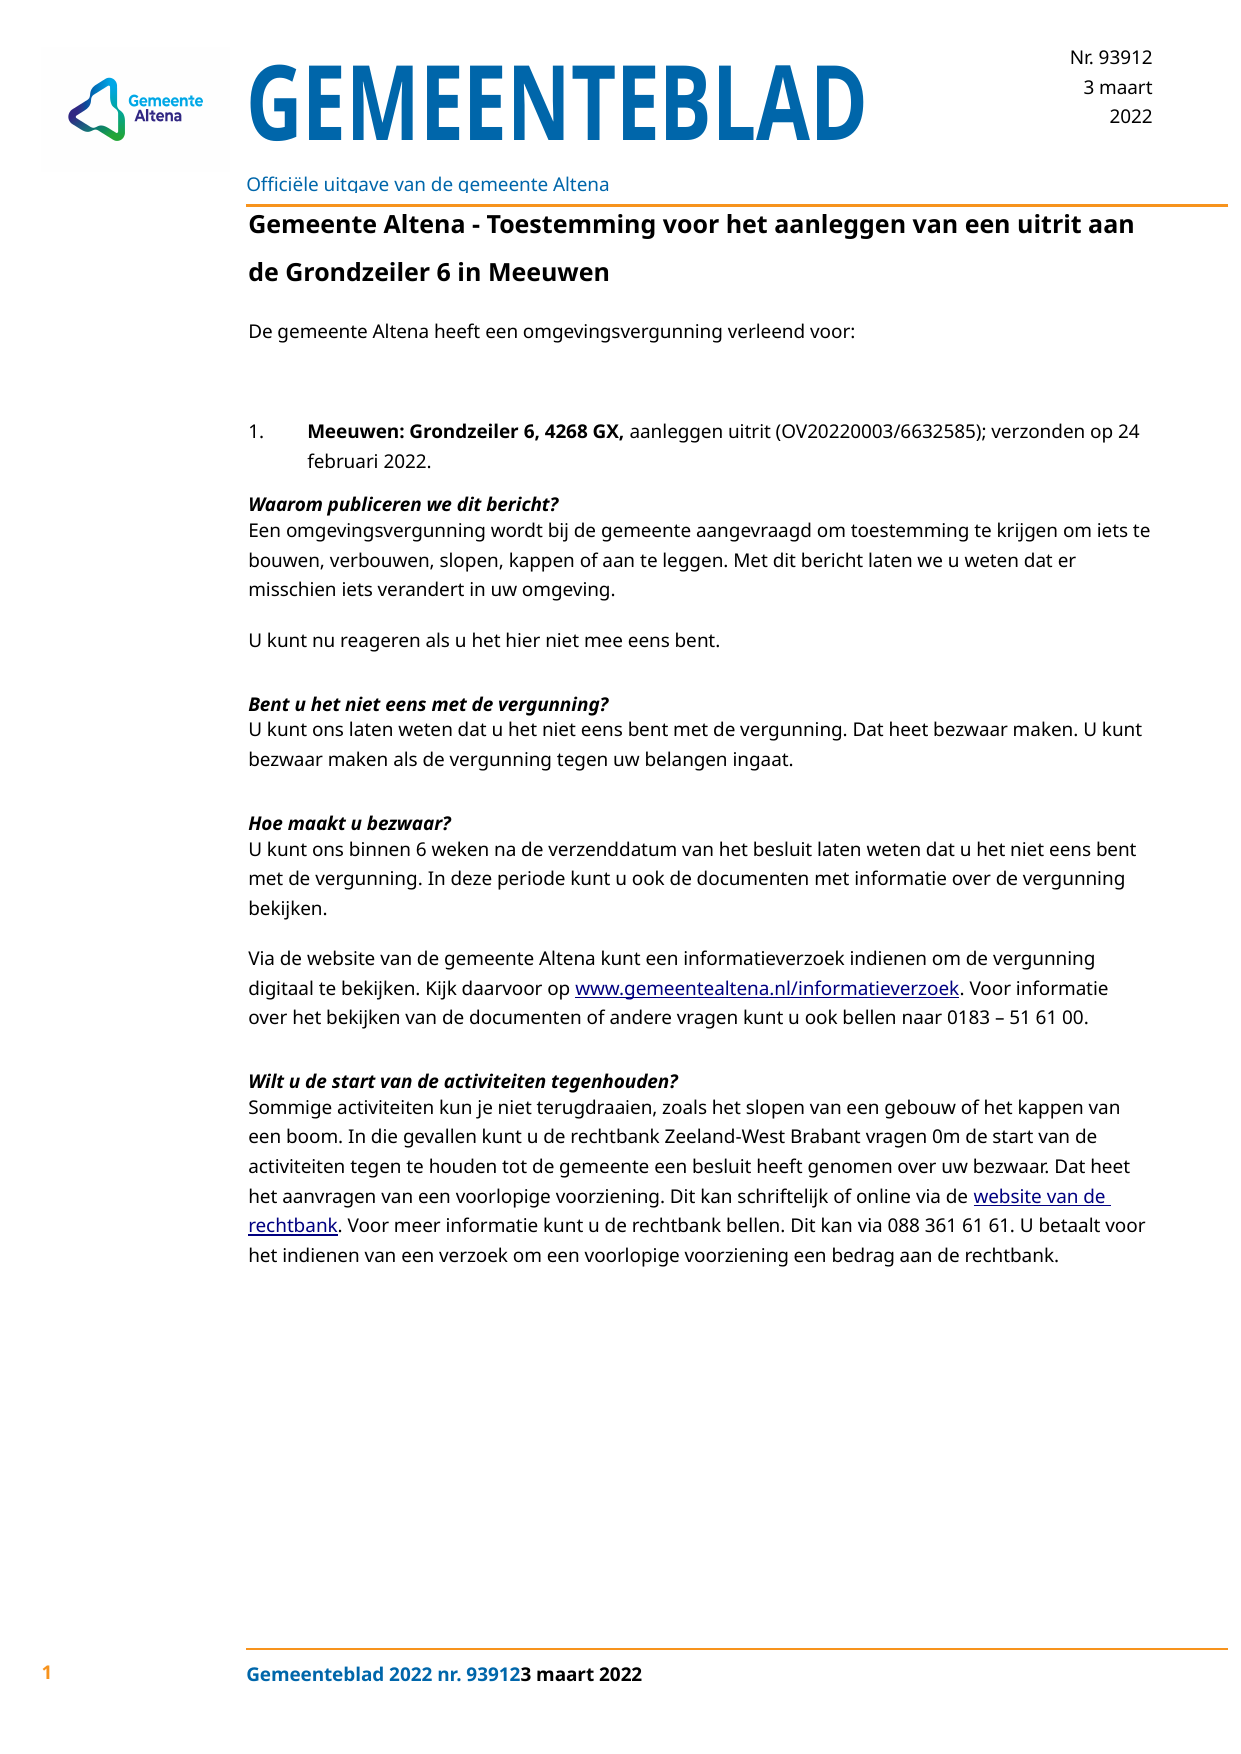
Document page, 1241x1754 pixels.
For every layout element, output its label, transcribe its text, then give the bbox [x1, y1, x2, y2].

text Een omgevingsvergunning wordt bij de gemeente aangevraagd om toestemming te krijgen om iets te bouwen, verbouwen, slopen, kappen of aan te leggen. Met dit bericht laten we u weten dat er misschien iets verandert in uw omgeving. [248, 517, 1152, 602]
text Via de website van de gemeente Altena kunt een informatieverzoek indienen om de vergunning digitaal te bekijken. Kijk daarvoor op www.gemeentealtena.nl/informatieverzoek. Voor informatie over het bekijken van de documenten of andere vragen kunt u ook bellen naar 0183 – 51 61 00. [248, 945, 1152, 1030]
list Meeuwen: Grondzeiler 6, 4268 GX, aanleggen uitrit (OV20220003/6632585); verzonden op 24 februari 2022. [248, 419, 1152, 474]
text Wilt u de start van de activiteiten tegenhouden? [248, 1068, 1152, 1094]
text Bent u het niet eens met de vergunning? [248, 691, 1152, 716]
text Hoe maakt u bezwaar? [248, 810, 1152, 836]
text U kunt ons laten weten dat u het niet eens bent met de vergunning. Dat heet bezwaar maken. U kunt bezwaar maken als de vergunning tegen uw belangen ingaat. [248, 716, 1152, 772]
picture [41, 47, 231, 172]
text De gemeente Altena heeft een omgevingsvergunning verleend voor: [248, 318, 1152, 344]
text Gemeente Altena - Toestemming voor het aanleggen van een uitrit aan de Grondzeiler 6 in Meeuwen [248, 207, 1152, 288]
text Waarom publiceren we dit bericht? [248, 491, 1152, 517]
text Sommige activiteiten kun je niet terugdraaien, zoals het slopen van een gebouw of het kappen van een boom. In die gevallen kunt u de rechtbank Zeeland-West Brabant vragen 0m de start van de activiteiten tegen te houden tot de gemeente een besluit heeft genomen over uw bezwaar. Dat heet het aanvragen van een voorlopige voorziening. Dit kan schriftelijk of online via de website van de rechtbank. Voor meer informatie kunt u de rechtbank bellen. Dit kan via 088 361 61 61. U betaalt voor het indienen van een verzoek om een voorlopige voorziening een bedrag aan de rechtbank. [248, 1094, 1152, 1268]
text U kunt ons binnen 6 weken na de verzenddatum van het besluit laten weten dat u het niet eens bent met de vergunning. In deze periode kunt u ook de documenten met informatie over de vergunning bekijken. [248, 836, 1152, 921]
text U kunt nu reageren als u het hier niet mee eens bent. [248, 627, 1152, 652]
